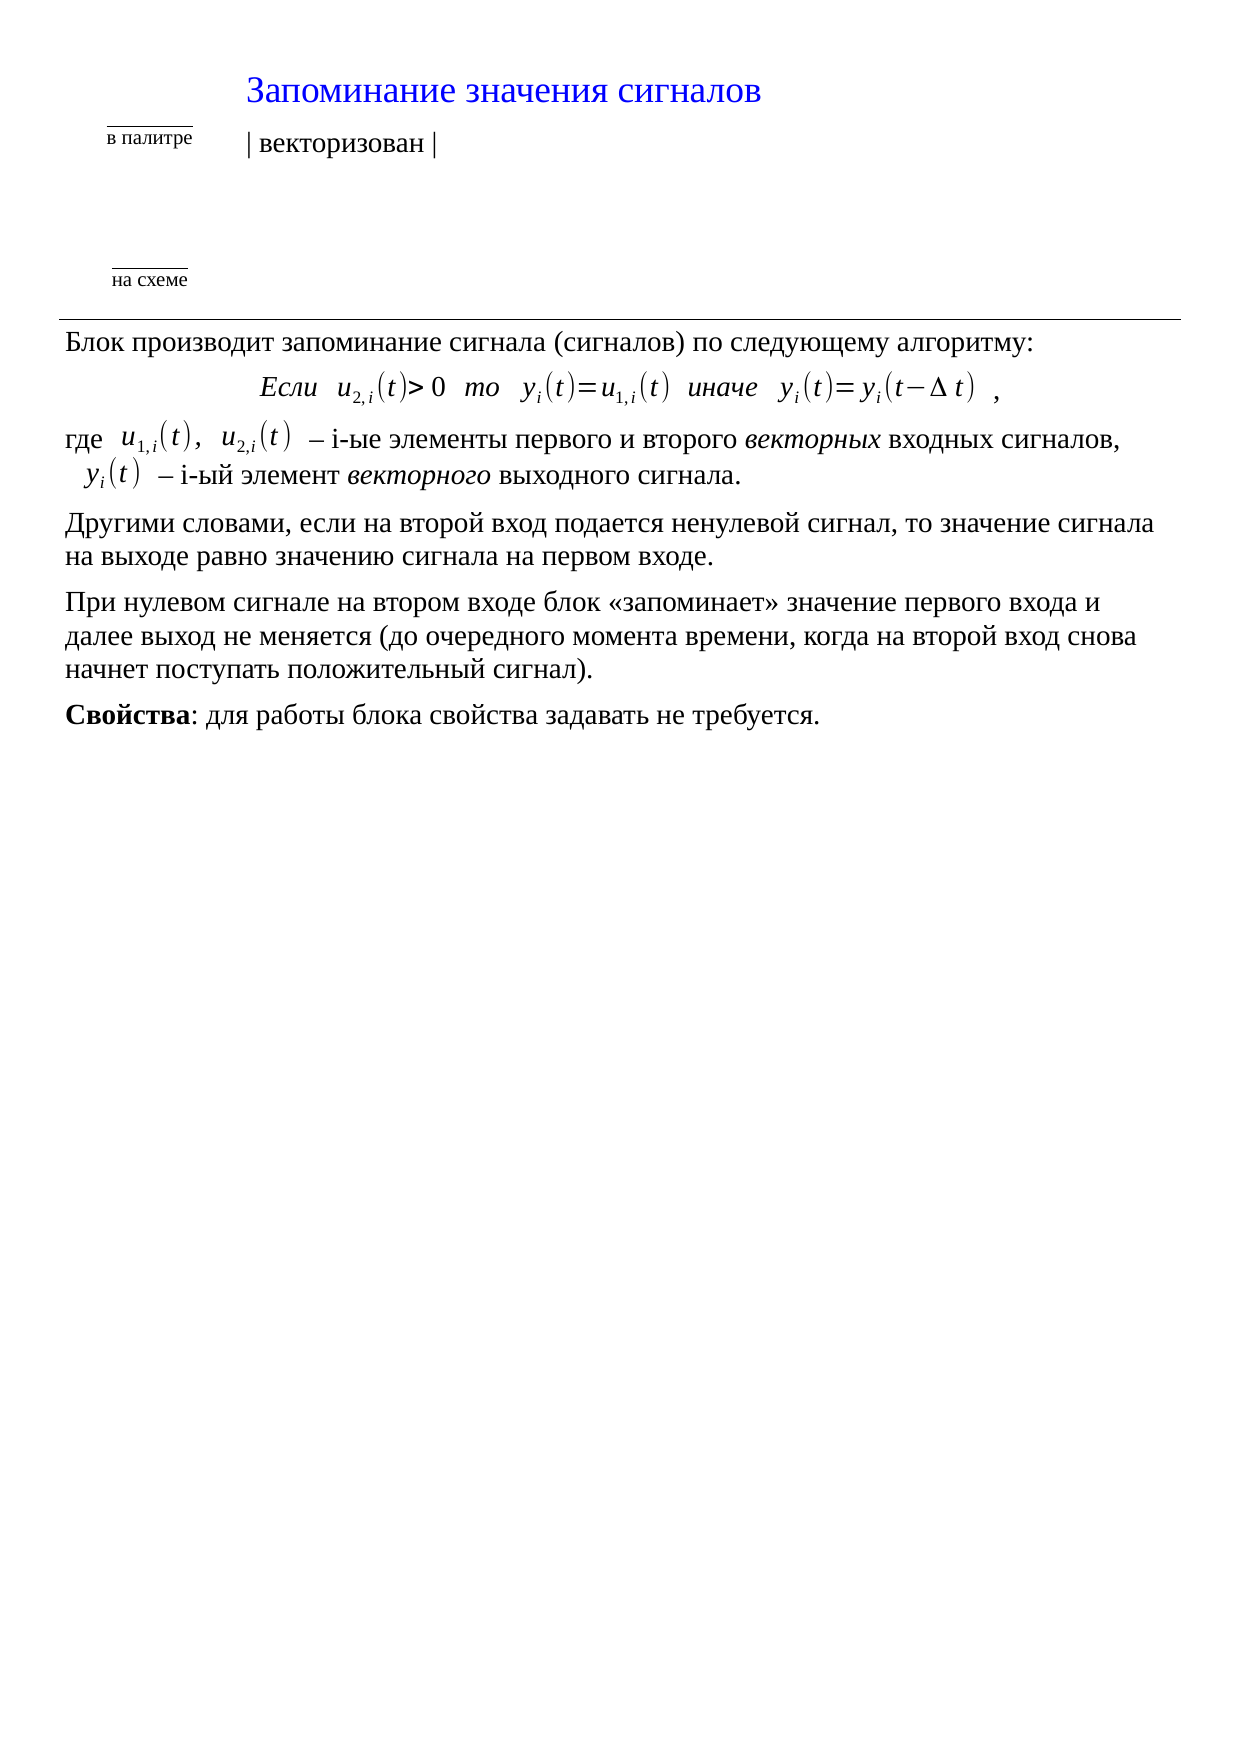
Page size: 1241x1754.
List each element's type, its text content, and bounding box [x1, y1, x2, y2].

table_cell Блок производит запоминание сигнала (сигналов) по следующему алгоритму: , где– i-ые элементы первого и второго векторных входных сигналов,– i-ый элемент векторного выходного сигнала. Другими словами, если на второй вход подается ненулевой сигнал, то значение сигнала на выходе равно значению сигнала на первом входе. При нулевом сигнале на втором входе блок «запоминает» значение первого входа и далее выход не меняется (до очередного момента времени, когда на второй вход снова начнет поступать положительный сигнал). Свойства: для работы блока свойства задавать не требуется. [59, 320, 1181, 749]
table_cell [240, 261, 1181, 318]
table_header [59, 59, 240, 119]
table_cell [59, 176, 240, 261]
table_header Запоминание значения сигналов [240, 59, 1181, 119]
table_cell в палитре [59, 119, 240, 176]
table_cell | векторизован | [240, 119, 1181, 176]
table_cell на схеме [59, 261, 240, 318]
table_cell [240, 176, 1181, 261]
